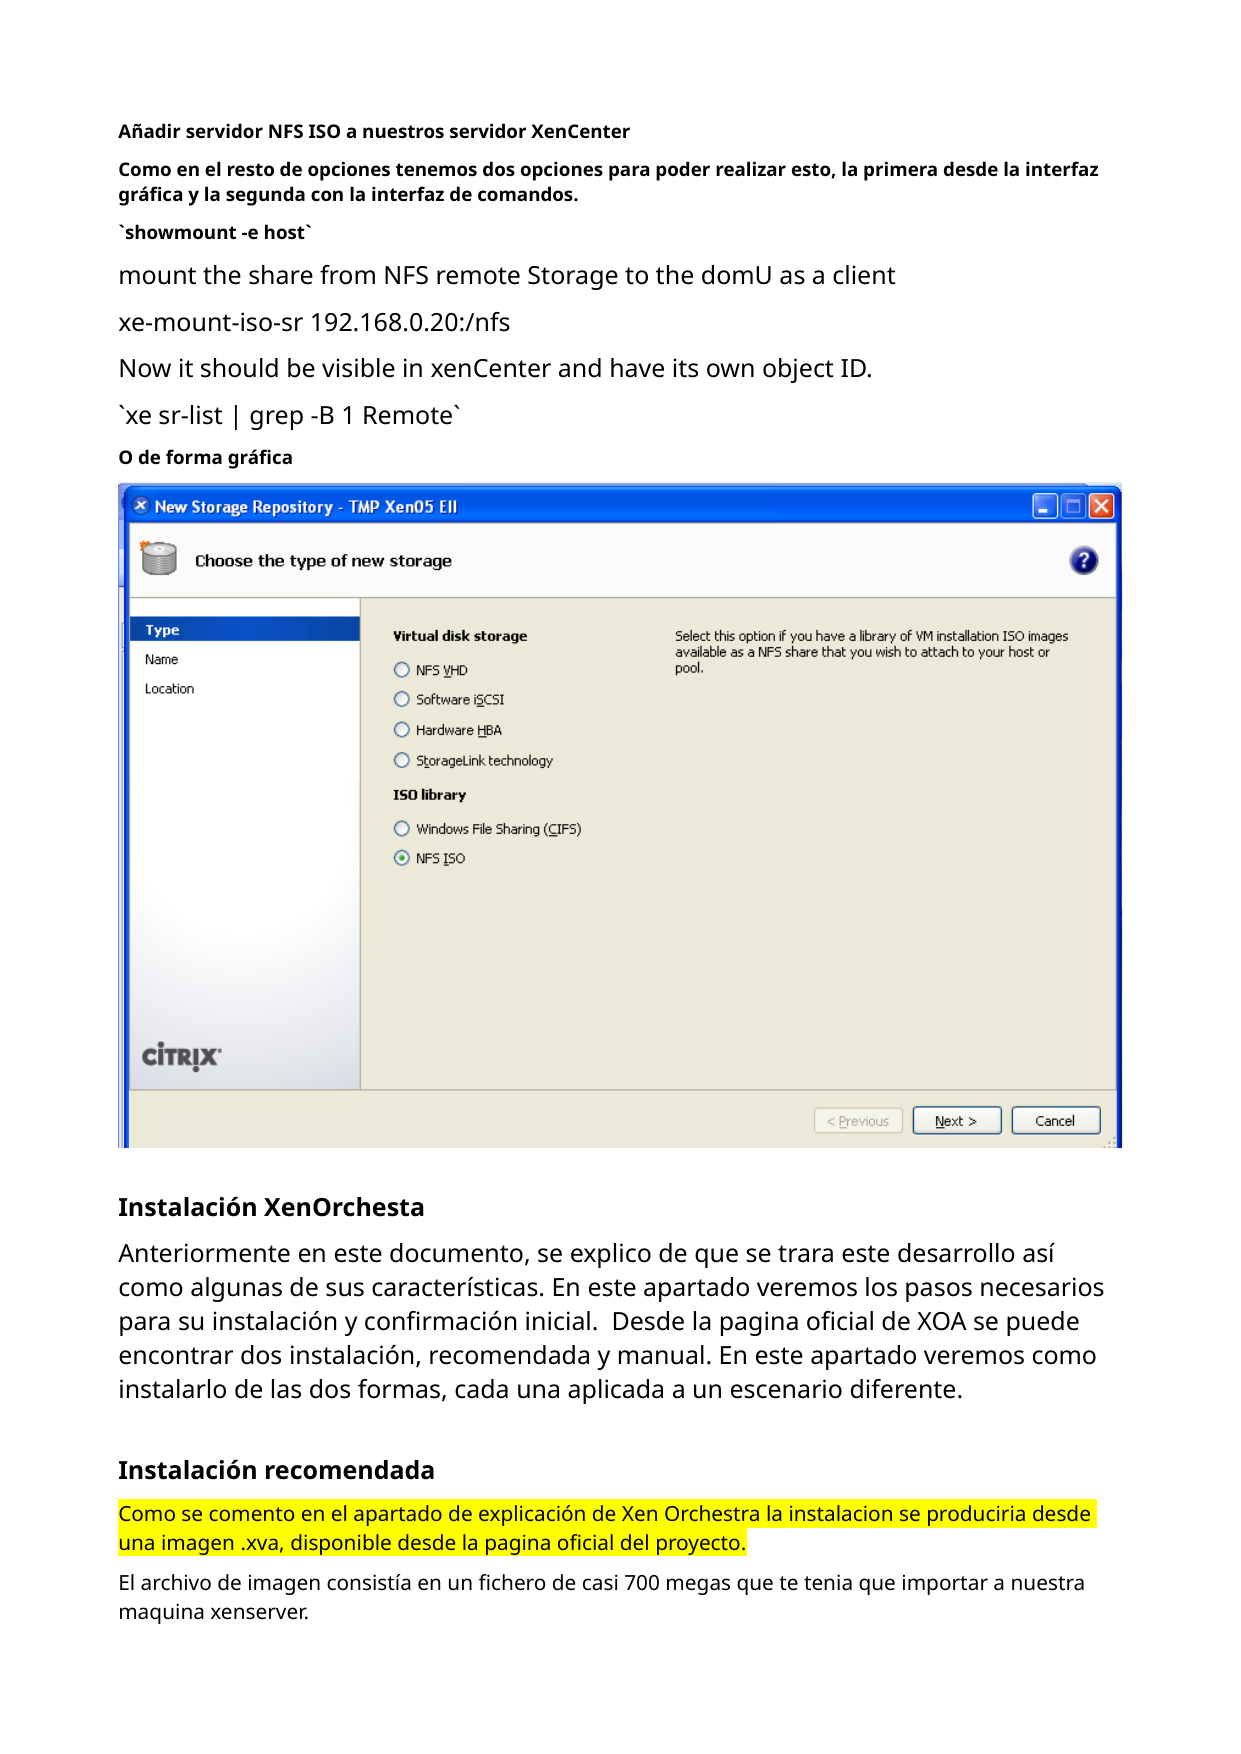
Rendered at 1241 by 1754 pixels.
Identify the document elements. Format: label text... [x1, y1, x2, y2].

text Como en el resto de opciones tenemos dos opciones para poder realizar esto, la primera desde la interfaz gráfica y la segunda con la interfaz de comandos. [118, 156, 1122, 207]
text Añadir servidor NFS ISO a nuestros servidor XenCenter [118, 118, 1122, 144]
text El archivo de imagen consistía en un fichero de casi 700 megas que te tenia que importar a nuestra maquina xenserver. [118, 1568, 1122, 1625]
text Now it should be visible in xenCenter and have its own object ID. [118, 351, 1122, 385]
text O de forma gráfica [118, 444, 1122, 469]
text `xe sr-list | grep -B 1 Remote` [118, 397, 1122, 431]
text Como se comento en el apartado de explicación de Xen Orchestra la instalacion se produciria desde una imagen .xva, disponible desde la pagina oficial del proyecto. [118, 1499, 1122, 1556]
picture [118, 482, 1123, 1148]
text Instalación recomendada [118, 1453, 1122, 1487]
text Anteriormente en este documento, se explico de que se trara este desarrollo así como algunas de sus características. En este apartado veremos los pasos necesarios para su instalación y confirmación inicial. Desde la pagina oficial de XOA se puede encontrar dos instalación, recomendada y manual. En este apartado veremos como instalarlo de las dos formas, cada una aplicada a un escenario diferente. [118, 1236, 1122, 1406]
text `showmount -e host` [118, 220, 1122, 245]
text Instalación XenOrchesta [118, 1189, 1122, 1223]
text xe-mount-iso-sr 192.168.0.20:/nfs [118, 304, 1122, 338]
text mount the share from NFS remote Storage to the domU as a client [118, 258, 1122, 292]
